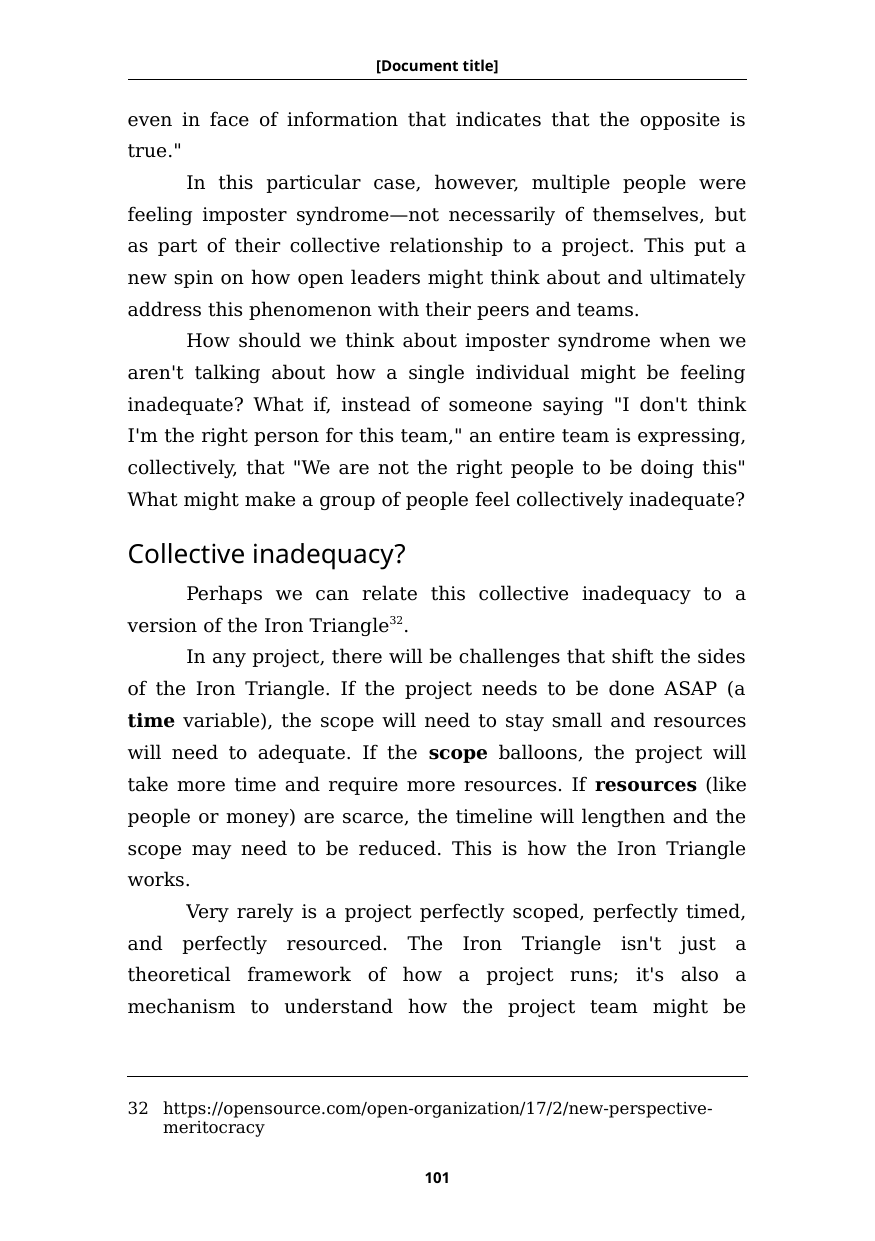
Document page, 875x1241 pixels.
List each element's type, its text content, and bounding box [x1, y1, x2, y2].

text Perhaps we can relate this collective inadequacy to a version of the Iron Triangle. [127, 583, 747, 637]
text In any project, there will be challenges that shift the sides of the Iron Triangle. If the project needs to be done ASAP (a time variable), the scope will need to stay small and resources will need to adequate. If the scope balloons, the project will take more time and require more resources. If resources (like people or money) are scarce, the timeline will lengthen and the scope may need to be reduced. This is how the Iron Triangle works. [127, 647, 747, 891]
text How should we think about imposter syndrome when we aren't talking about how a single individual might be feeling inadequate? What if, instead of someone saying "I don't think I'm the right person for this team," an entire team is expressing, collectively, that "We are not the right people to be doing this" What might make a group of people feel collectively inadequate? [127, 330, 747, 511]
text In this particular case, however, multiple people were feeling imposter syndrome—not necessarily of themselves, but as part of their collective relationship to a project. This put a new spin on how open leaders might think about and ultimately address this phenomenon with their peers and teams. [127, 172, 747, 321]
text https://opensource.com/open-organization/17/2/new-perspective-meritocracy [127, 1099, 747, 1138]
subtitle Collective inadequacy? [127, 535, 747, 571]
text Very rarely is a project perfectly scoped, perfectly timed, and perfectly resourced. The Iron Triangle isn't just a theoretical framework of how a project runs; it's also a mechanism to understand how the project team might be [127, 901, 747, 1018]
text even in face of information that indicates that the opposite is true." [127, 109, 747, 162]
